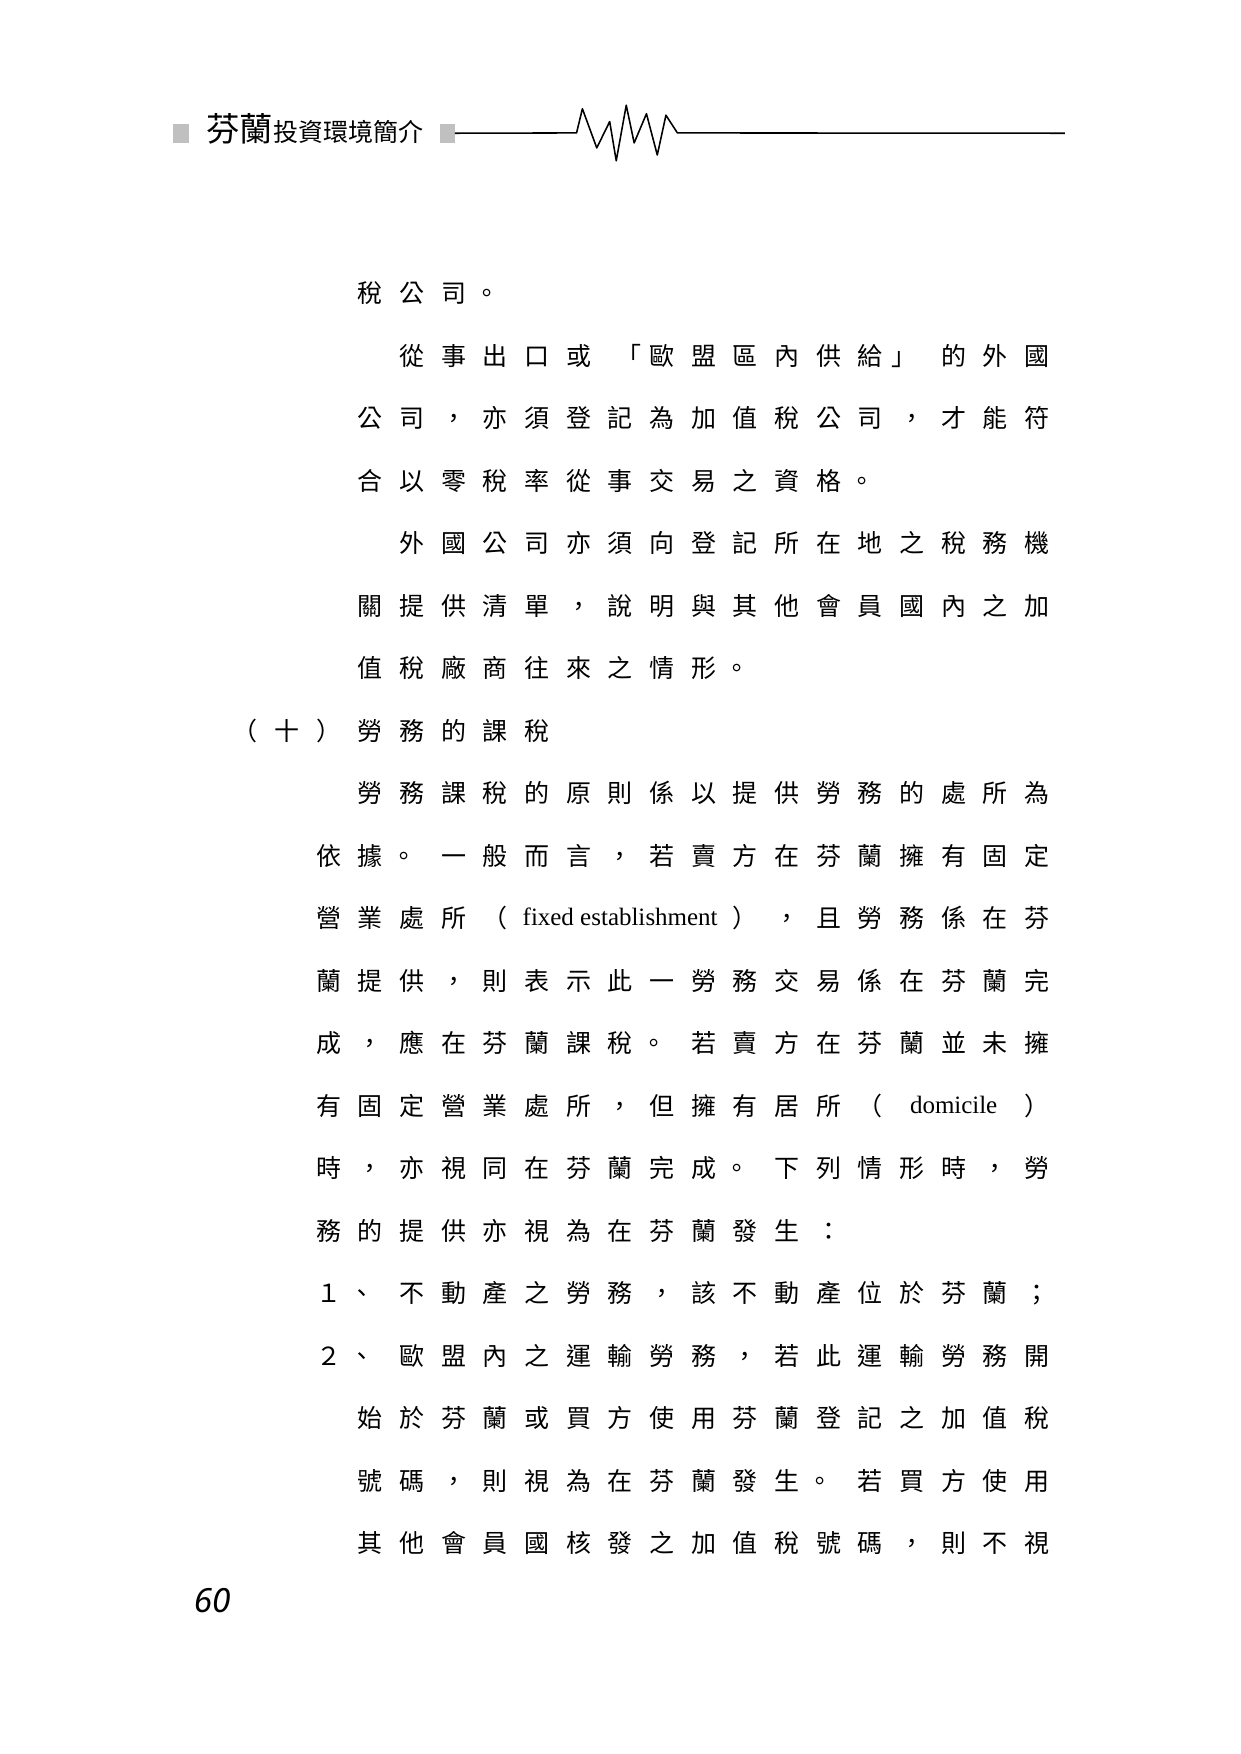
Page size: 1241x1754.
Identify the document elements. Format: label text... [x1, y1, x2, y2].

text １、不動產之勞務，該不動產位於芬蘭； [281, 1250, 1058, 1313]
text 稅公司。 [330, 250, 1058, 313]
text ２、歐盟內之運輸勞務，若此運輸勞務開始於芬蘭或買方使用芬蘭登記之加值稅號碼，則視為在芬蘭發生。若買方使用其他會員國核發之加值稅號碼，則不視 [281, 1313, 1058, 1563]
text 從事出口或「歐盟區內供給」的外國公司，亦須登記為加值稅公司，才能符合以零稅率從事交易之資格。 [330, 313, 1058, 500]
text （十）勞務的課稅 [207, 688, 1058, 750]
text 勞務課稅的原則係以提供勞務的處所為依據。一般而言，若賣方在芬蘭擁有固定營業處所（fixed establishment），且勞務係在芬蘭提供，則表示此一勞務交易係在芬蘭完成，應在芬蘭課稅。若賣方在芬蘭並未擁有固定營業處所，但擁有居所（domicile）時，亦視同在芬蘭完成。下列情形時，勞務的提供亦視為在芬蘭發生： [281, 750, 1058, 1250]
text 外國公司亦須向登記所在地之稅務機關提供清單，說明與其他會員國內之加值稅廠商往來之情形。 [330, 500, 1058, 688]
